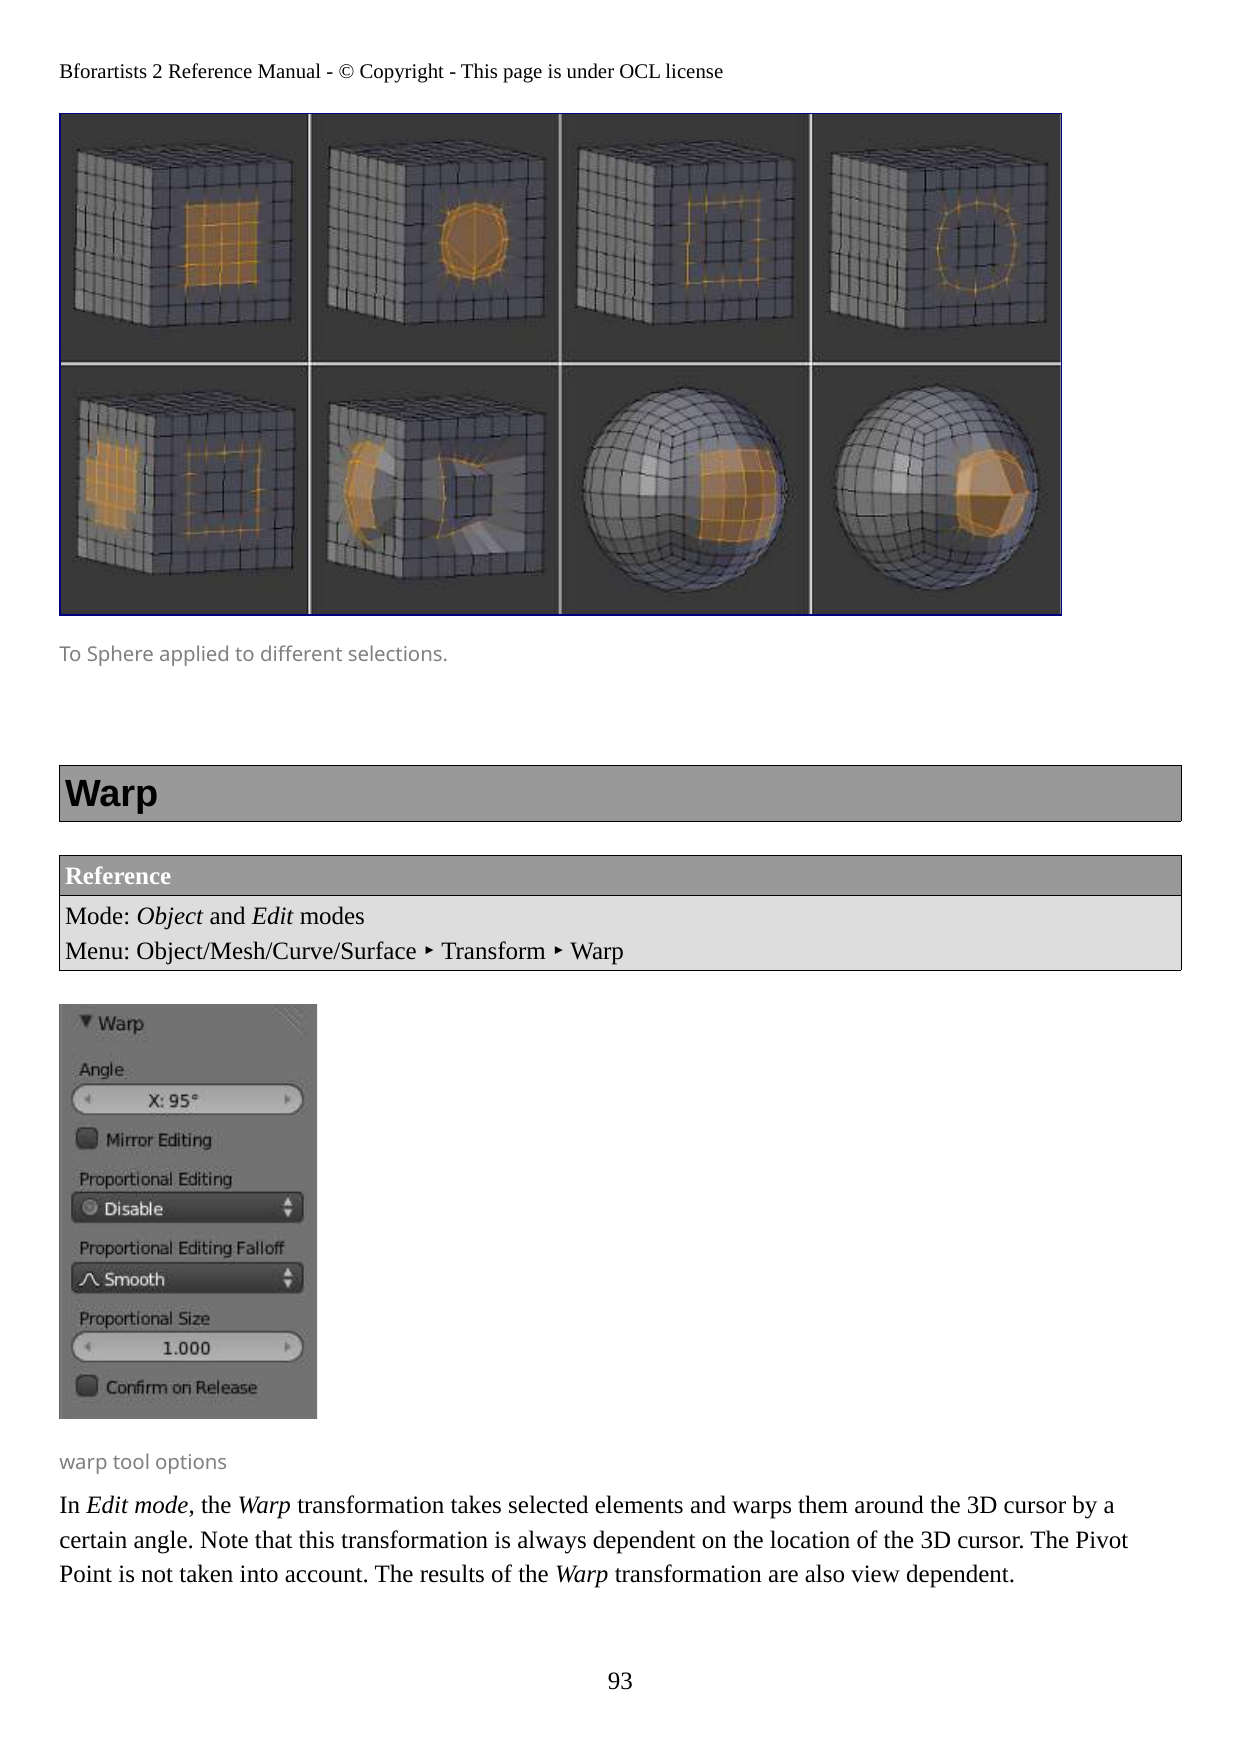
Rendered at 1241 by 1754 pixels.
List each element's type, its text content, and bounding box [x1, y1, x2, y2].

text In Edit mode, the Warp transformation takes selected elements and warps them around the 3D cursor by a certain angle. Note that this transformation is always dependent on the location of the 3D cursor. The Pivot Point is not taken into account. The results of the Warp transformation are also view dependent. [59, 1490, 1181, 1588]
picture [61, 114, 1061, 614]
table_header Reference [60, 856, 1181, 895]
table_cell Mode: Object and Edit modes Menu: Object/Mesh/Curve/Surface ‣ Transform ‣ Warp [60, 896, 1181, 970]
text To Sphere applied to different selections. [59, 636, 1181, 667]
text warp tool options [59, 1444, 1181, 1476]
picture [59, 1004, 318, 1419]
table_header Warp [60, 766, 1181, 821]
